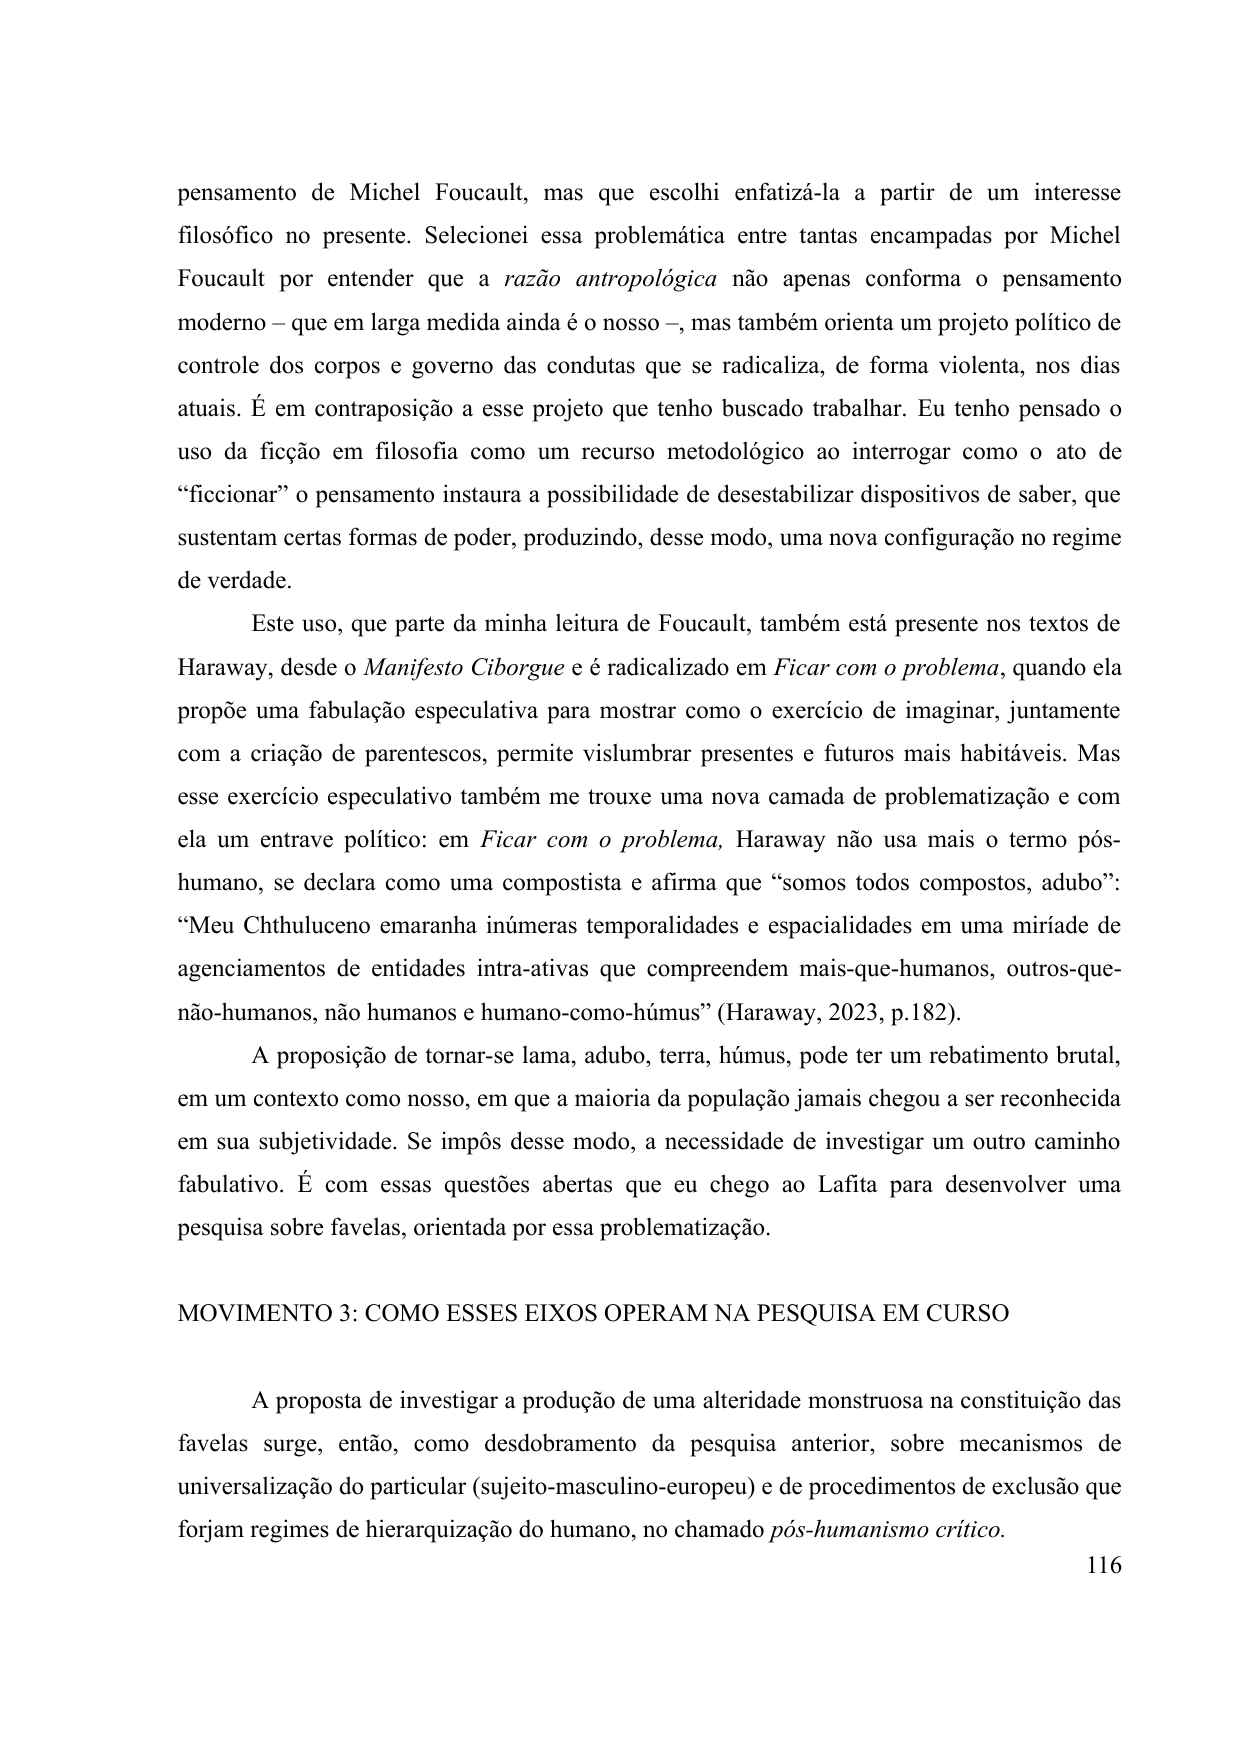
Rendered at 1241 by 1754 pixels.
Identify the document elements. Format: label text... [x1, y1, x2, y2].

text A proposta de investigar a produção de uma alteridade monstruosa na constituição das favelas surge, então, como desdobramento da pesquisa anterior, sobre mecanismos de universalização do particular (sujeito-masculino-europeu) e de procedimentos de exclusão que forjam regimes de hierarquização do humano, no chamado pós-humanismo crítico. [177, 1385, 1122, 1543]
text pensamento de Michel Foucault, mas que escolhi enfatizá-la a partir de um interesse filosófico no presente. Selecionei essa problemática entre tantas encampadas por Michel Foucault por entender que a razão antropológica não apenas conforma o pensamento moderno – que em larga medida ainda é o nosso –, mas também orienta um projeto político de controle dos corpos e governo das condutas que se radicaliza, de forma violenta, nos dias atuais. É em contraposição a esse projeto que tenho buscado trabalhar. Eu tenho pensado o uso da ficção em filosofia como um recurso metodológico ao interrogar como o ato de “ficcionar” o pensamento instaura a possibilidade de desestabilizar dispositivos de saber, que sustentam certas formas de poder, produzindo, desse modo, uma nova configuração no regime de verdade. [177, 177, 1122, 594]
text Este uso, que parte da minha leitura de Foucault, também está presente nos textos de Haraway, desde o Manifesto Ciborgue e é radicalizado em Ficar com o problema, quando ela propõe uma fabulação especulativa para mostrar como o exercício de imaginar, juntamente com a criação de parentescos, permite vislumbrar presentes e futuros mais habitáveis. Mas esse exercício especulativo também me trouxe uma nova camada de problematização e com ela um entrave político: em Ficar com o problema, Haraway não usa mais o termo pós-humano, se declara como uma compostista e afirma que “somos todos compostos, adubo”: “Meu Chthuluceno emaranha inúmeras temporalidades e espacialidades em uma miríade de agenciamentos de entidades intra-ativas que compreendem mais-que-humanos, outros-que-não-humanos, não humanos e humano-como-húmus” (Haraway, 2023, p.182). [177, 608, 1122, 1025]
text A proposição de tornar-se lama, adubo, terra, húmus, pode ter um rebatimento brutal, em um contexto como nosso, em que a maioria da população jamais chegou a ser reconhecida em sua subjetividade. Se impôs desse modo, a necessidade de investigar um outro caminho fabulativo. É com essas questões abertas que eu chego ao Lafita para desenvolver uma pesquisa sobre favelas, orientada por essa problematização. [177, 1040, 1122, 1241]
text MOVIMENTO 3: COMO ESSES EIXOS OPERAM NA PESQUISA EM CURSO [177, 1298, 1122, 1327]
